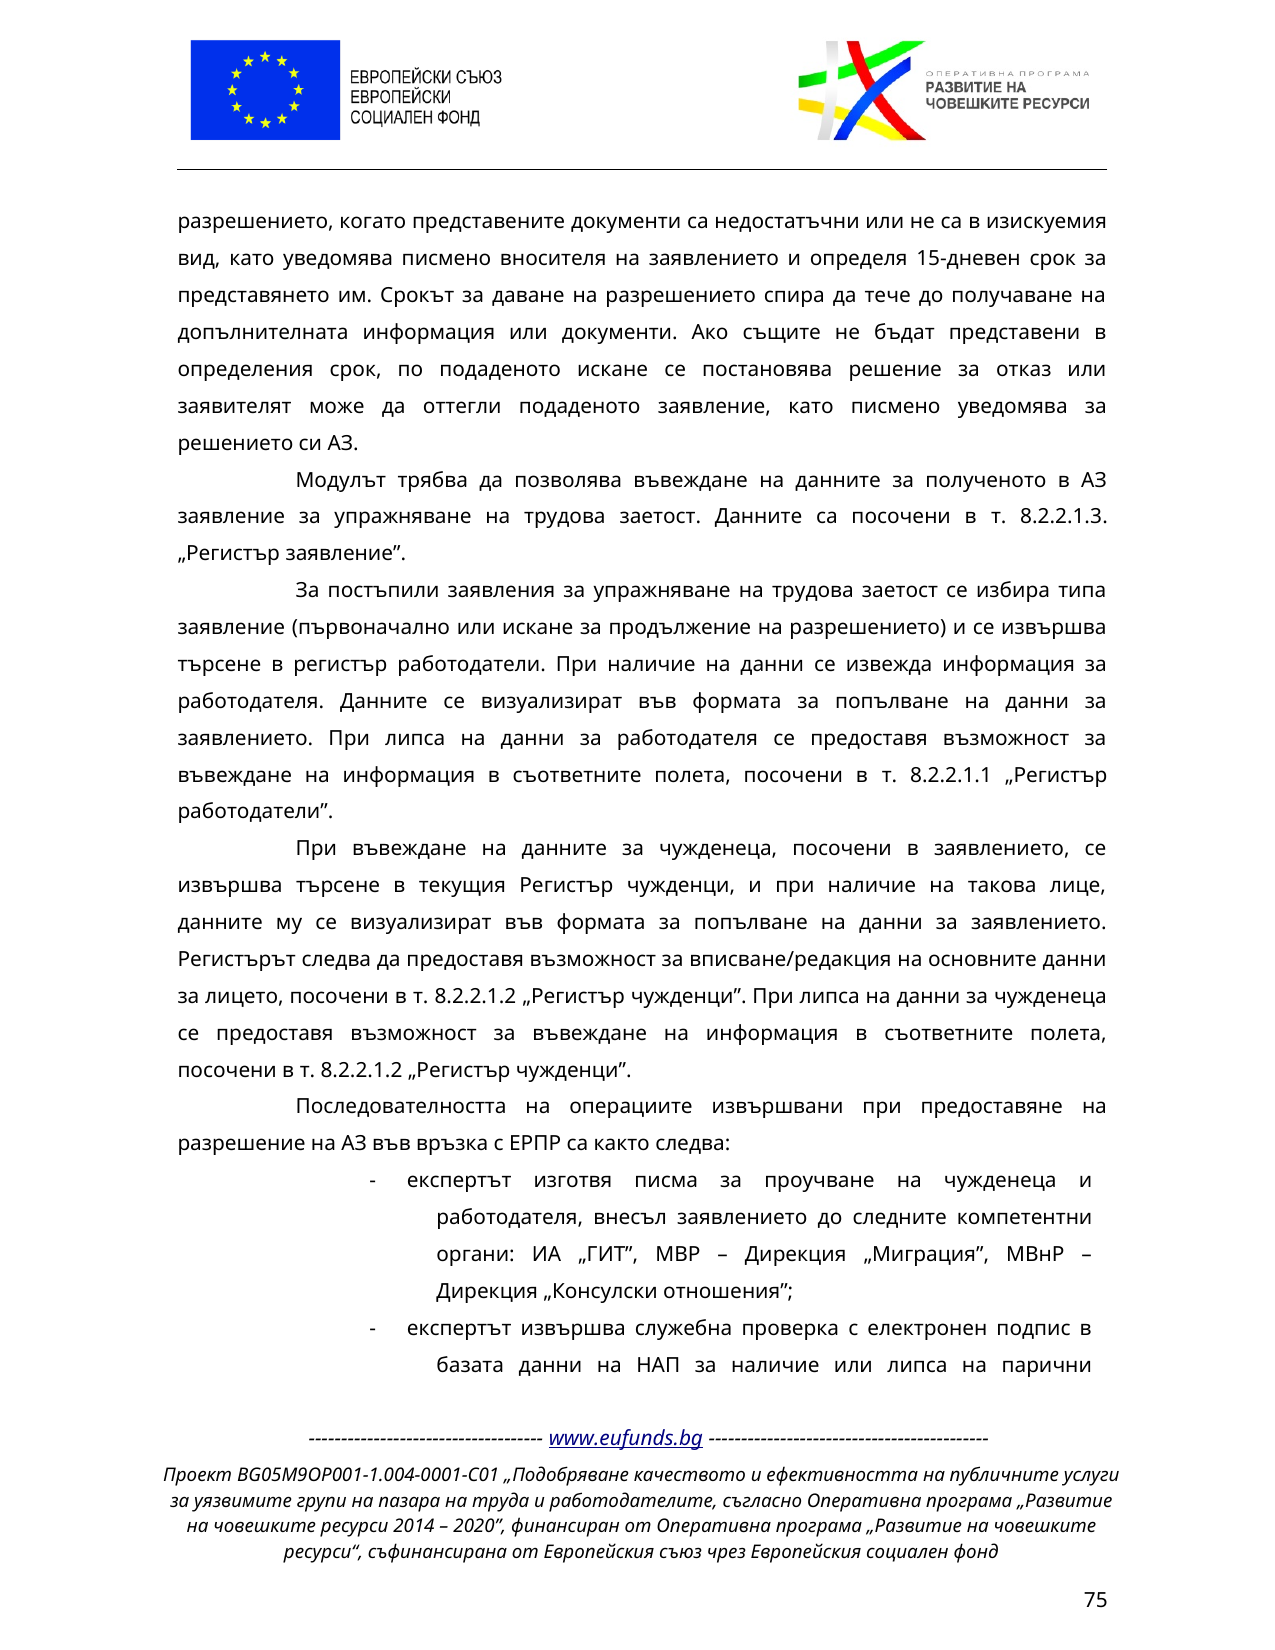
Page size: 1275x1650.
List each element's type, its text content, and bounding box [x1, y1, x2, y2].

text Модулът трябва да позволява въвеждане на данните за полученото в АЗ заявление за упражняване на трудова заетост. Данните са посочени в т. 8.2.2.1.3. „Регистър заявление”. [177, 465, 1107, 567]
list експертът изготвя писма за проучване на чужденеца и работодателя, внесъл заявлението до следните компетентни органи: ИА „ГИТ”, МВР – Дирекция „Миграция”, МВнР – Дирекция „Консулски отношения”; [369, 1165, 1093, 1304]
text Последователността на операциите извършвани при предоставяне на разрешение на АЗ във връзка с ЕРПР са както следва: [177, 1092, 1107, 1157]
text При въвеждане на данните за чужденеца, посочени в заявлението, се извършва търсене в текущия Регистър чужденци, и при наличие на такова лице, данните му се визуализират във формата за попълване на данни за заявлението. Регистърът следва да предоставя възможност за вписване/редакция на основните данни за лицето, посочени в т. 8.2.2.1.2 „Регистър чужденци”. При липса на данни за чужденеца се предоставя възможност за въвеждане на информация в съответните полета, посочени в т. 8.2.2.1.2 „Регистър чужденци”. [177, 833, 1107, 1083]
text разрешението, когато представените документи са недостатъчни или не са в изискуемия вид, като уведомява писмено вносителя на заявлението и определя 15-дневен срок за представянето им. Срокът за даване на разрешението спира да тече до получаване на допълнителната информация или документи. Ако същите не бъдат представени в определения срок, по подаденото искане се постановява решение за отказ или заявителят може да оттегли подаденото заявление, като писмено уведомява за решението си АЗ. [177, 207, 1107, 456]
list експертът извършва служебна проверка с електронен подпис в базата данни на НАП за наличие или липса на парични [369, 1313, 1093, 1378]
text За постъпили заявления за упражняване на трудова заетост се избира типа заявление (първоначално или искане за продължение на разрешението) и се извършва търсене в регистър работодатели. При наличие на данни се извежда информация за работодателя. Данните се визуализират във формата за попълване на данни за заявлението. При липса на данни за работодателя се предоставя възможност за въвеждане на информация в съответните полета, посочени в т. 8.2.2.1.1 „Регистър работодатели”. [177, 575, 1107, 825]
